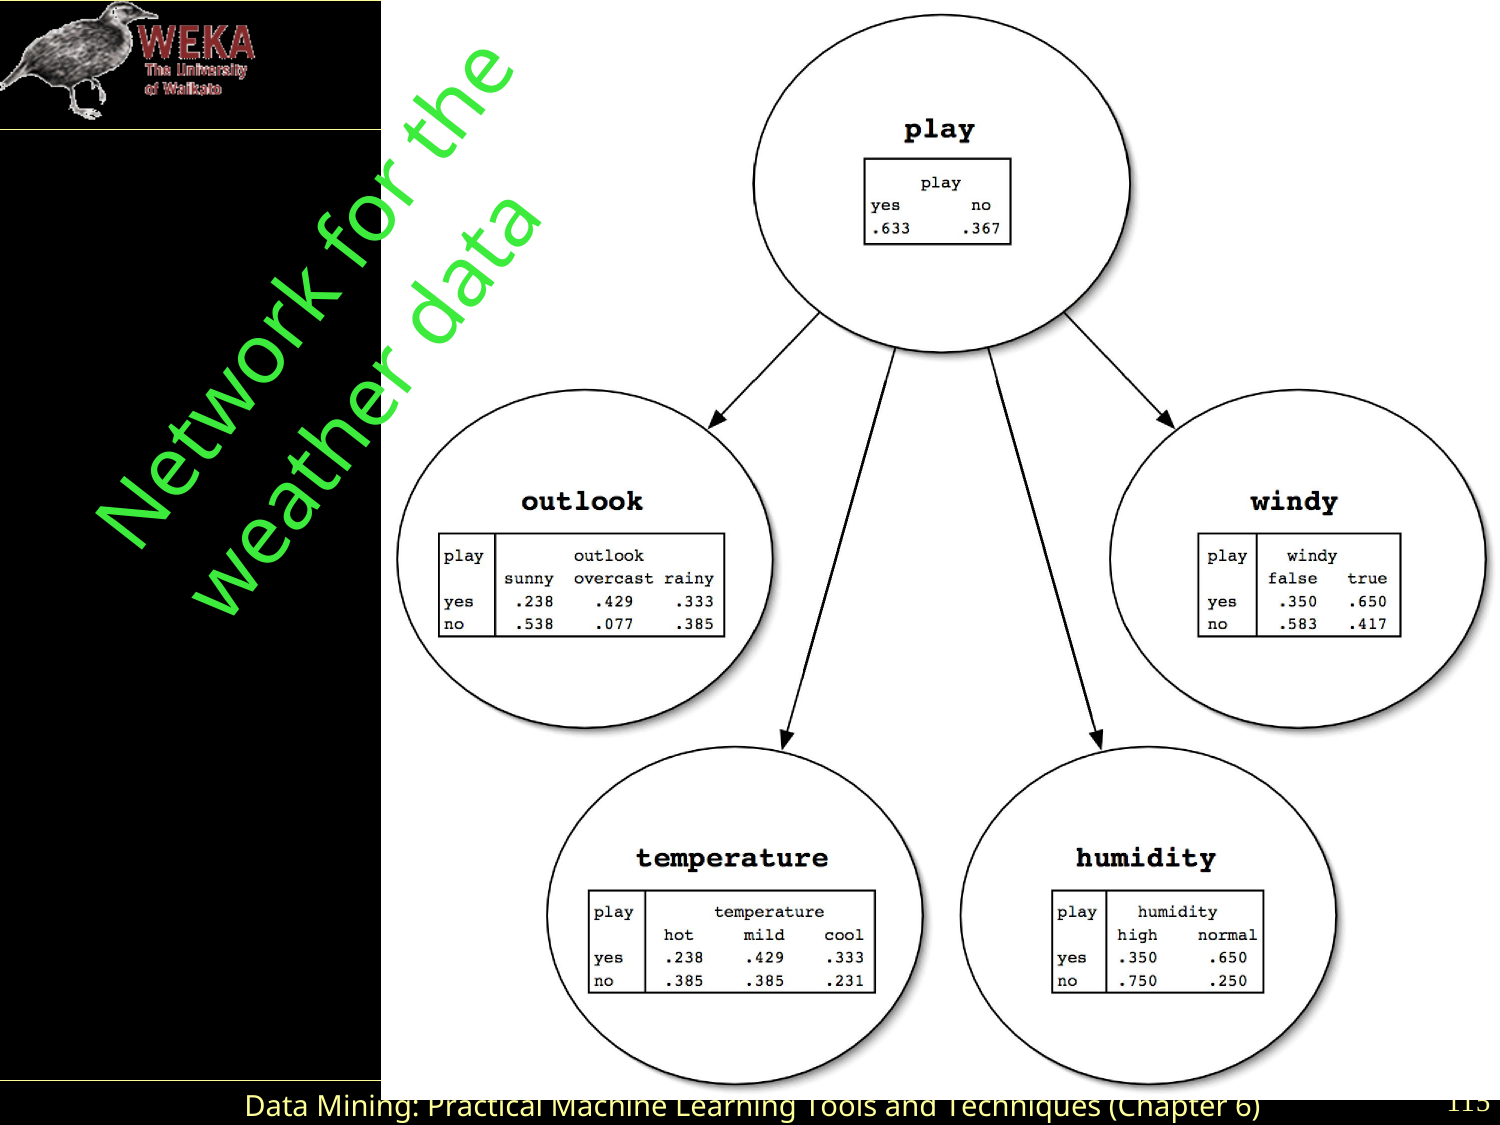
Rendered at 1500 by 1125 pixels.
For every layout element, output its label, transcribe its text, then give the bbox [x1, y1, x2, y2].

picture [381, 0, 1500, 1100]
title Network for the weather data [0, 0, 827, 768]
picture [0, 1, 266, 129]
